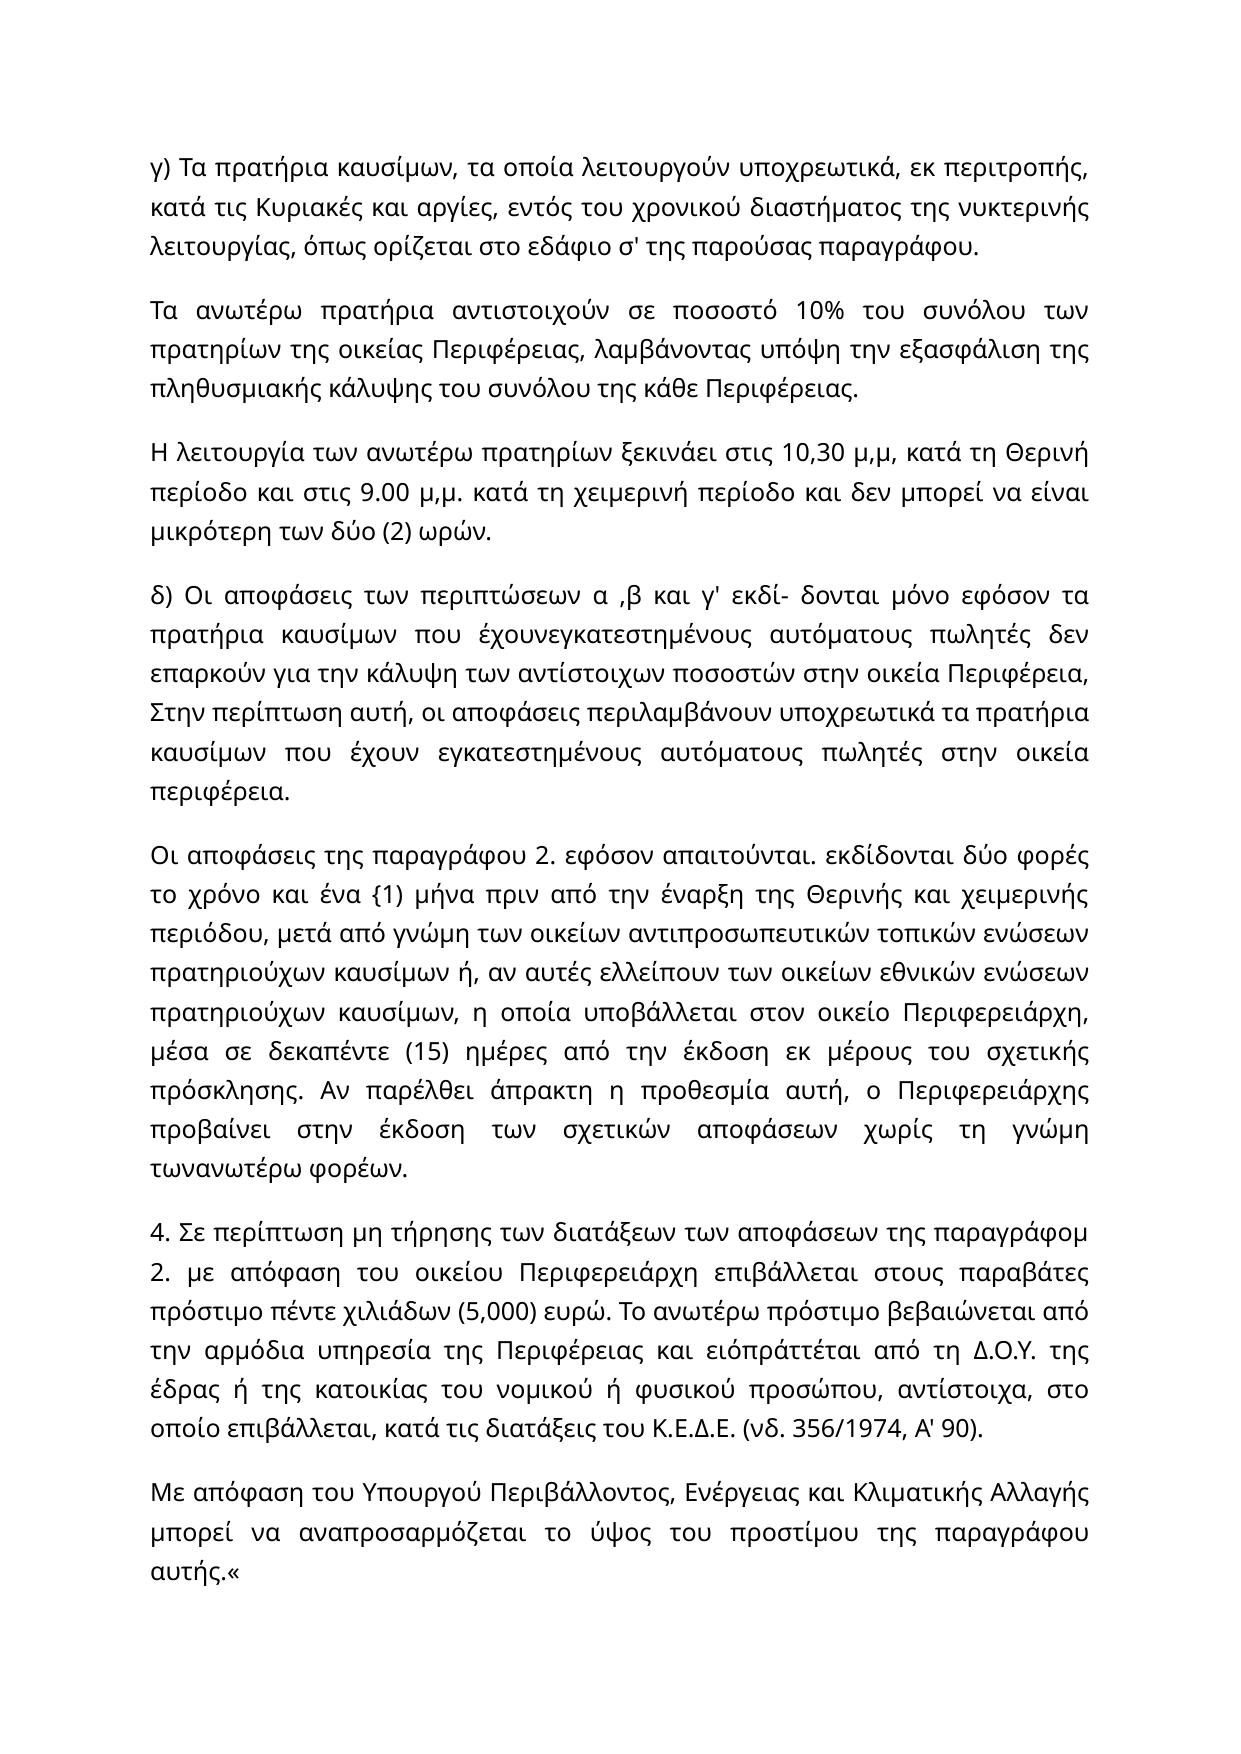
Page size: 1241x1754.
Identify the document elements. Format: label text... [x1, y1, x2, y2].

text Τα ανωτέρω πρατήρια αντιστοιχούν σε ποσοστό 10% του συνόλου των πρατηρίων της οικείας Περιφέρειας, λαμβάνοντας υπόψη την εξασφάλιση της πληθυσμιακής κάλυψης του συνόλου της κάθε Περιφέρειας. [150, 292, 1090, 405]
text γ) Τα πρατήρια καυσίμων, τα οποία λειτουργούν υποχρεωτικά, εκ περιτροπής, κατά τις Κυριακές και αργίες, εντός του χρονικού διαστήματος της νυκτερινής λειτουργίας, όπως ορίζεται στο εδάφιο σ' της παρούσας παραγράφου. [150, 150, 1090, 262]
text 4. Σε περίπτωση μη τήρησης των διατάξεων των αποφάσεων της παραγράφομ 2. με απόφαση του οικείου Περιφερειάρχη επιβάλλεται στους παραβάτες πρόστιμο πέντε χιλιάδων (5,000) ευρώ. Το ανωτέρω πρόστιμο βεβαιώνεται από την αρμόδια υπηρεσία της Περιφέρειας και ειόπράττέται από τη Δ.Ο.Υ. της έδρας ή της κατοικίας του νομικού ή φυσικού προσώπου, αντίστοιχα, στο οποίο επιβάλλεται, κατά τις διατάξεις του Κ.Ε.Δ.Ε. (νδ. 356/1974, Α' 90). [150, 1215, 1090, 1445]
text Με απόφαση του Υπουργού Περιβάλλοντος, Ενέργειας και Κλιματικής Αλλαγής μπορεί να αναπροσαρμόζεται το ύψος του προστίμου της παραγράφου αυτής.« [150, 1475, 1090, 1587]
text δ) Οι αποφάσεις των περιπτώσεων α ,β και γ' εκδί- δονται μόνο εφόσον τα πρατήρια καυσίμων που έχουνεγκατεστημένους αυτόματους πωλητές δεν επαρκούν για την κάλυψη των αντίστοιχων ποσοστών στην οικεία Περιφέρεια, Στην περίπτωση αυτή, οι αποφάσεις περιλαμβάνουν υποχρεωτικά τα πρατήρια καυσίμων που έχουν εγκατεστημένους αυτόματους πωλητές στην οικεία περιφέρεια. [150, 577, 1090, 807]
text Οι αποφάσεις της παραγράφου 2. εφόσον απαιτούνται. εκδίδονται δύο φορές το χρόνο και ένα {1) μήνα πριν από την έναρξη της Θερινής και χειμερινής περιόδου, μετά από γνώμη των οικείων αντιπροσωπευτικών τοπικών ενώσεων πρατηριούχων καυσίμων ή, αν αυτές ελλείπουν των οικείων εθνικών ενώσεων πρατηριούχων καυσίμων, η οποία υποβάλλεται στον οικείο Περιφερειάρχη, μέσα σε δεκαπέντε (15) ημέρες από την έκδοση εκ μέρους του σχετικής πρόσκλησης. Αν παρέλθει άπρακτη η προθεσμία αυτή, ο Περιφερειάρχης προβαίνει στην έκδοση των σχετικών αποφάσεων χωρίς τη γνώμη τωνανωτέρω φορέων. [150, 837, 1090, 1185]
text Η λειτουργία των ανωτέρω πρατηρίων ξεκινάει στις 10,30 μ,μ, κατά τη Θερινή περίοδο και στις 9.00 μ,μ. κατά τη χειμερινή περίοδο και δεν μπορεί να είναι μικρότερη των δύο (2) ωρών. [150, 435, 1090, 547]
